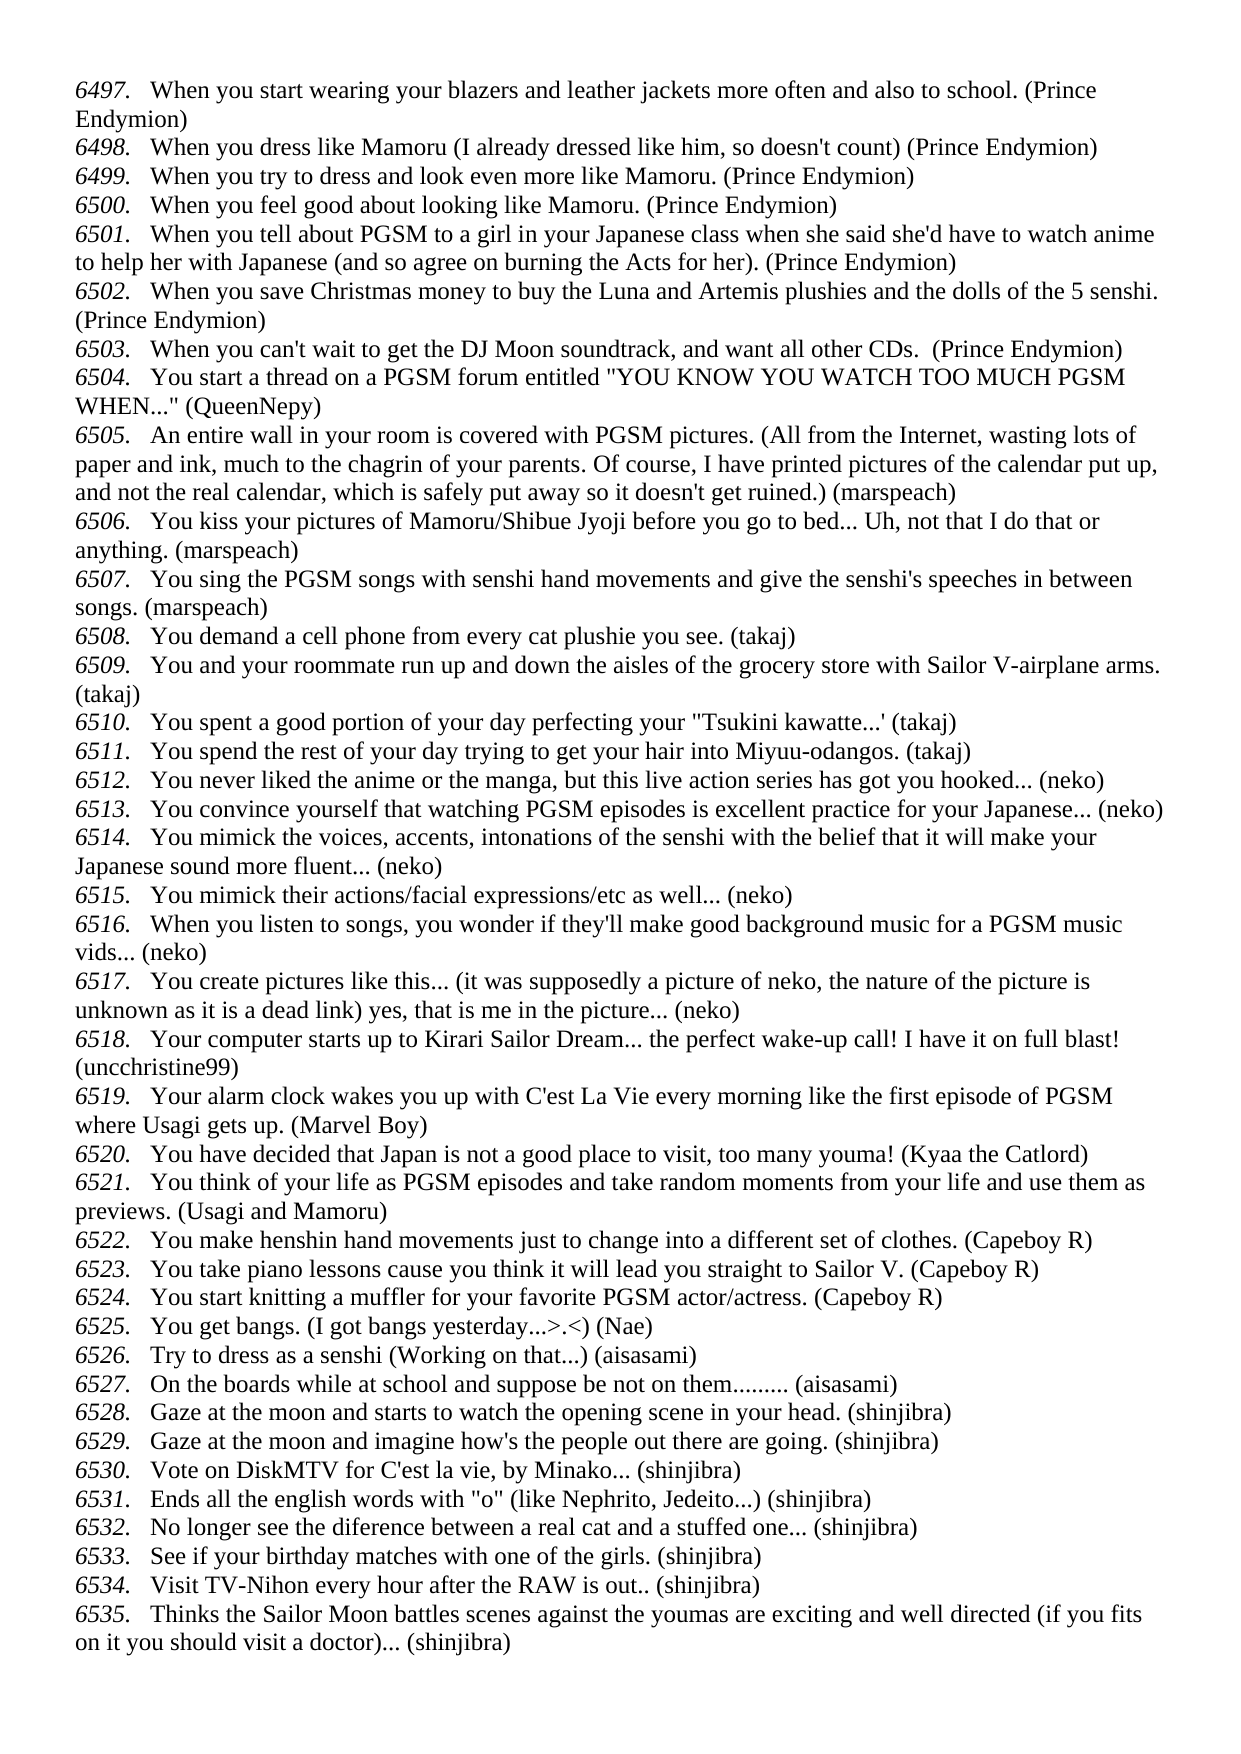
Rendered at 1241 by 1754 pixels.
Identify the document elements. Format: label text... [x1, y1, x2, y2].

list You get bangs. (I got bangs yesterday...>.<) (Nae) [75, 1311, 1165, 1340]
list When you tell about PGSM to a girl in your Japanese class when she said she'd have to watch anime to help her with Japanese (and so agree on burning the Acts for her). (Prince Endymion) [75, 219, 1165, 276]
list You mimick their actions/facial expressions/etc as well... (neko) [75, 880, 1165, 909]
list Vote on DiskMTV for C'est la vie, by Minako... (shinjibra) [75, 1455, 1165, 1484]
list Ends all the english words with "o" (like Nephrito, Jedeito...) (shinjibra) [75, 1484, 1165, 1512]
list On the boards while at school and suppose be not on them......... (aisasami) [75, 1369, 1165, 1397]
list When you can't wait to get the DJ Moon soundtrack, and want all other CDs. (Prince Endymion) [75, 334, 1165, 362]
list An entire wall in your room is covered with PGSM pictures. (All from the Internet, wasting lots of paper and ink, much to the chagrin of your parents. Of course, I have printed pictures of the calendar put up, and not the real calendar, which is safely put away so it doesn't get ruined.) (marspeach) [75, 420, 1165, 506]
list You take piano lessons cause you think it will lead you straight to Sailor V. (Capeboy R) [75, 1254, 1165, 1282]
list You make henshin hand movements just to change into a different set of clothes. (Capeboy R) [75, 1225, 1165, 1254]
list You spent a good portion of your day perfecting your "Tsukini kawatte...' (takaj) [75, 707, 1165, 736]
list When you feel good about looking like Mamoru. (Prince Endymion) [75, 190, 1165, 219]
list When you try to dress and look even more like Mamoru. (Prince Endymion) [75, 161, 1165, 190]
list You spend the rest of your day trying to get your hair into Miyuu-odangos. (takaj) [75, 736, 1165, 765]
list Try to dress as a senshi (Working on that...) (aisasami) [75, 1340, 1165, 1369]
list You and your roommate run up and down the aisles of the grocery store with Sailor V-airplane arms. (takaj) [75, 650, 1165, 707]
list You sing the PGSM songs with senshi hand movements and give the senshi's speeches in between songs. (marspeach) [75, 564, 1165, 621]
list You never liked the anime or the manga, but this live action series has got you hooked... (neko) [75, 765, 1165, 794]
list You start knitting a muffler for your favorite PGSM actor/actress. (Capeboy R) [75, 1282, 1165, 1311]
list You kiss your pictures of Mamoru/Shibue Jyoji before you go to bed... Uh, not that I do that or anything. (marspeach) [75, 506, 1165, 564]
list You convince yourself that watching PGSM episodes is excellent practice for your Japanese... (neko) [75, 794, 1165, 822]
list You start a thread on a PGSM forum entitled "YOU KNOW YOU WATCH TOO MUCH PGSM WHEN..." (QueenNepy) [75, 362, 1165, 420]
list You demand a cell phone from every cat plushie you see. (takaj) [75, 621, 1165, 650]
list When you dress like Mamoru (I already dressed like him, so doesn't count) (Prince Endymion) [75, 132, 1165, 161]
list Thinks the Sailor Moon battles scenes against the youmas are exciting and well directed (if you fits on it you should visit a doctor)... (shinjibra) [75, 1599, 1165, 1656]
list No longer see the diference between a real cat and a stuffed one... (shinjibra) [75, 1512, 1165, 1541]
list You mimick the voices, accents, intonations of the senshi with the belief that it will make your Japanese sound more fluent... (neko) [75, 822, 1165, 880]
list You create pictures like this... (it was supposedly a picture of neko, the nature of the picture is unknown as it is a dead link) yes, that is me in the picture... (neko) [75, 966, 1165, 1024]
list You have decided that Japan is not a good place to visit, too many youma! (Kyaa the Catlord) [75, 1139, 1165, 1167]
list Gaze at the moon and imagine how's the people out there are going. (shinjibra) [75, 1426, 1165, 1455]
list You think of your life as PGSM episodes and take random moments from your life and use them as previews. (Usagi and Mamoru) [75, 1167, 1165, 1225]
list Your computer starts up to Kirari Sailor Dream... the perfect wake-up call! I have it on full blast! (uncchristine99) [75, 1024, 1165, 1081]
list Visit TV-Nihon every hour after the RAW is out.. (shinjibra) [75, 1570, 1165, 1599]
list Your alarm clock wakes you up with C'est La Vie every morning like the first episode of PGSM where Usagi gets up. (Marvel Boy) [75, 1081, 1165, 1139]
list Gaze at the moon and starts to watch the opening scene in your head. (shinjibra) [75, 1397, 1165, 1426]
list When you start wearing your blazers and leather jackets more often and also to school. (Prince Endymion) [75, 75, 1165, 132]
list When you listen to songs, you wonder if they'll make good background music for a PGSM music vids... (neko) [75, 909, 1165, 966]
list See if your birthday matches with one of the girls. (shinjibra) [75, 1541, 1165, 1570]
list When you save Christmas money to buy the Luna and Artemis plushies and the dolls of the 5 senshi. (Prince Endymion) [75, 276, 1165, 334]
